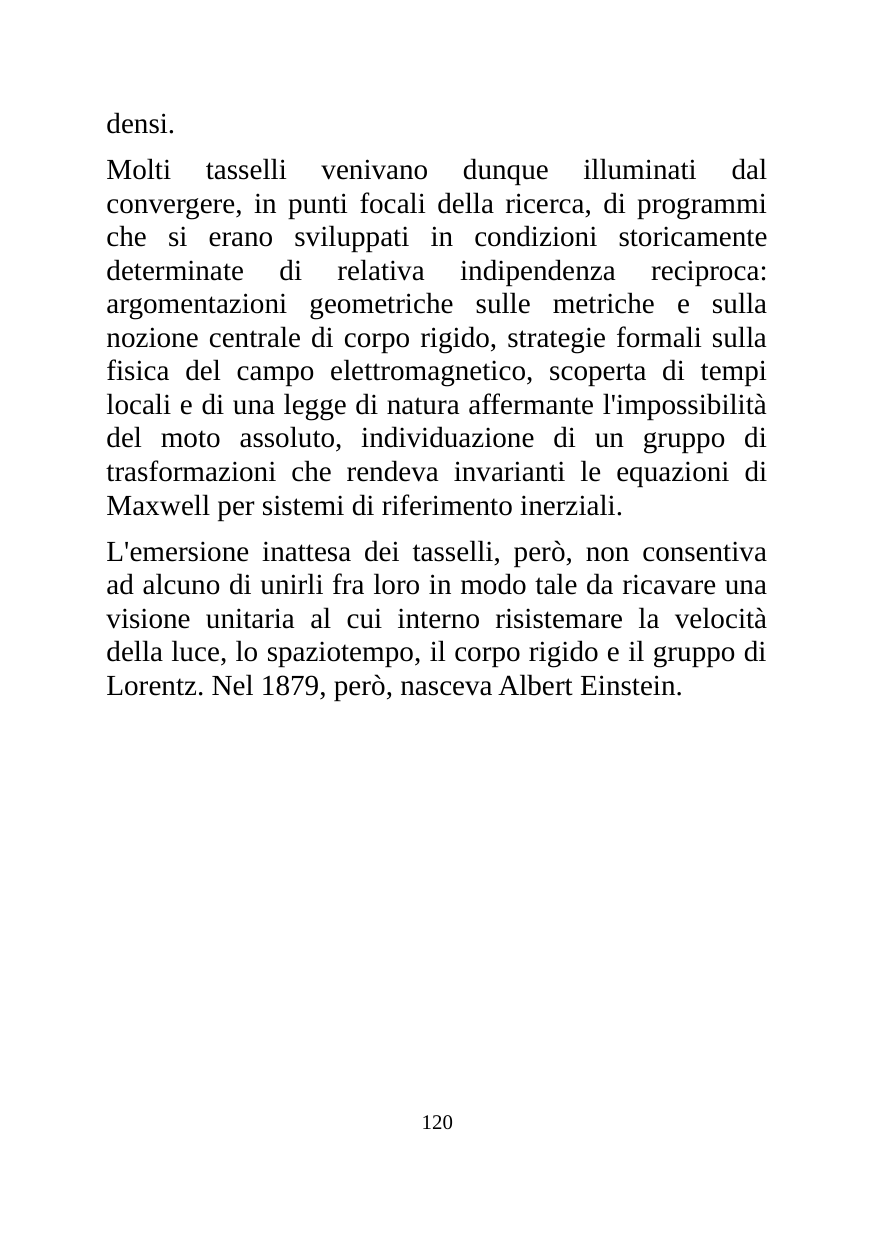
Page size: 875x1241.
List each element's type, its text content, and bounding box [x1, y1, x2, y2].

text L'emersione inattesa dei tasselli, però, non consentiva ad alcuno di unirli fra loro in modo tale da ricavare una visione unitaria al cui interno risistemare la velocità della luce, lo spaziotempo, il corpo rigido e il gruppo di Lorentz. Nel 1879, però, nasceva Albert Einstein. [106, 534, 768, 701]
text Molti tasselli venivano dunque illuminati dal convergere, in punti focali della ricerca, di programmi che si erano sviluppati in condizioni storicamente determinate di relativa indipendenza reciproca: argomentazioni geometriche sulle metriche e sulla nozione centrale di corpo rigido, strategie formali sulla fisica del campo elettromagnetico, scoperta di tempi locali e di una legge di natura affermante l'impossibilità del moto assoluto, individuazione di un gruppo di trasformazioni che rendeva invarianti le equazioni di Maxwell per sistemi di riferimento inerziali. [106, 152, 768, 521]
text densi. [106, 106, 768, 140]
